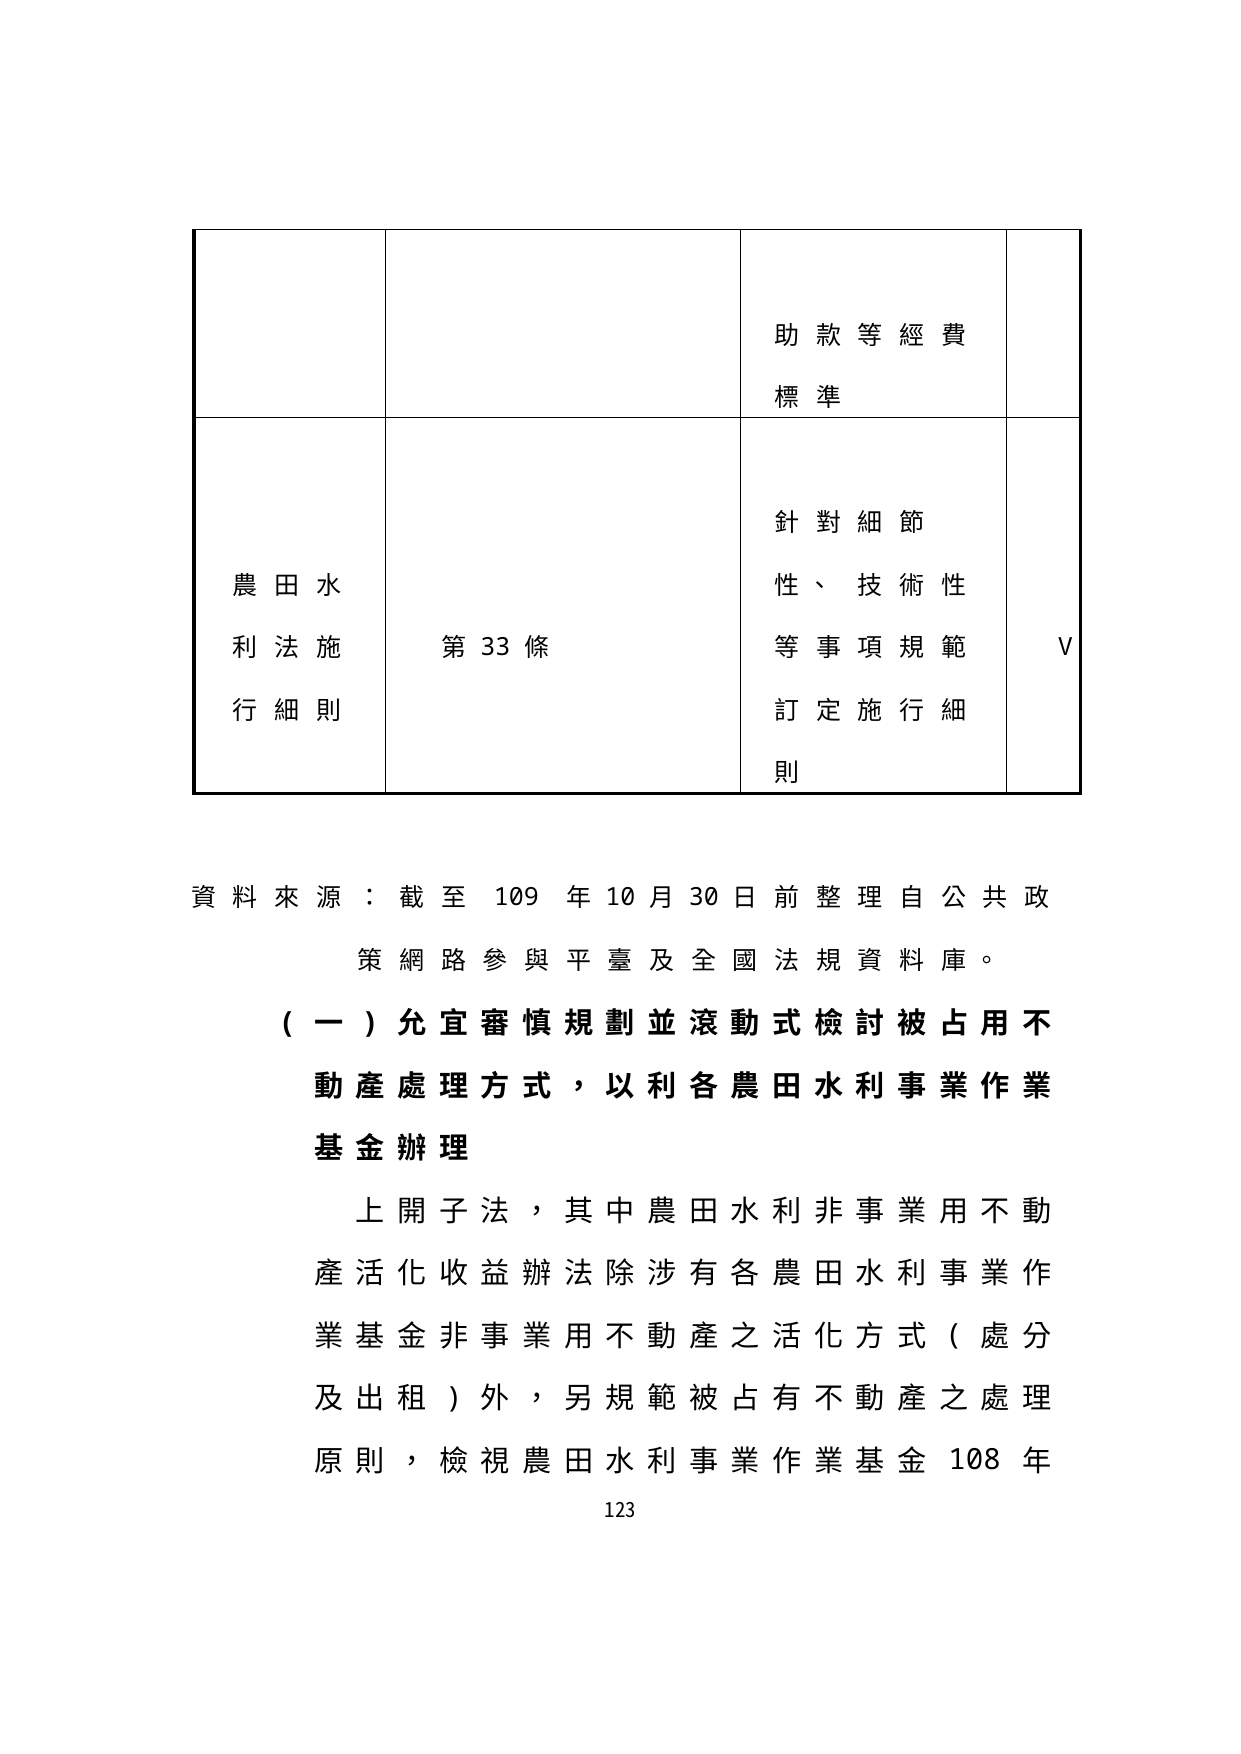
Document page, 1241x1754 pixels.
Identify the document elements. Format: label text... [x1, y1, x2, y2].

table_cell V [1007, 418, 1079, 792]
text (一)允宜審慎規劃並滾動式檢討被占用不動產處理方式，以利各農田水利事業作業基金辦理 [242, 979, 1058, 1167]
table_cell [196, 230, 385, 417]
table_cell 助款等經費標準 [741, 230, 1006, 417]
table_cell 第33條 [386, 418, 740, 792]
table_cell 針對細節性、技術性等事項規範訂定施行細則 [741, 418, 1006, 792]
text 上開子法，其中農田水利非事業用不動產活化收益辦法除涉有各農田水利事業作業基金非事業用不動產之活化方式(處分及出租)外，另規範被占有不動產之處理原則，檢視農田水利事業作業基金108年 [271, 1167, 1058, 1479]
table_cell [386, 230, 740, 417]
table_cell [1007, 230, 1079, 417]
text 資料來源：截至109年10月30日前整理自公共政策網路參與平臺及全國法規資料庫。 [183, 854, 1058, 979]
table_cell 農田水利法施行細則 [196, 418, 385, 792]
